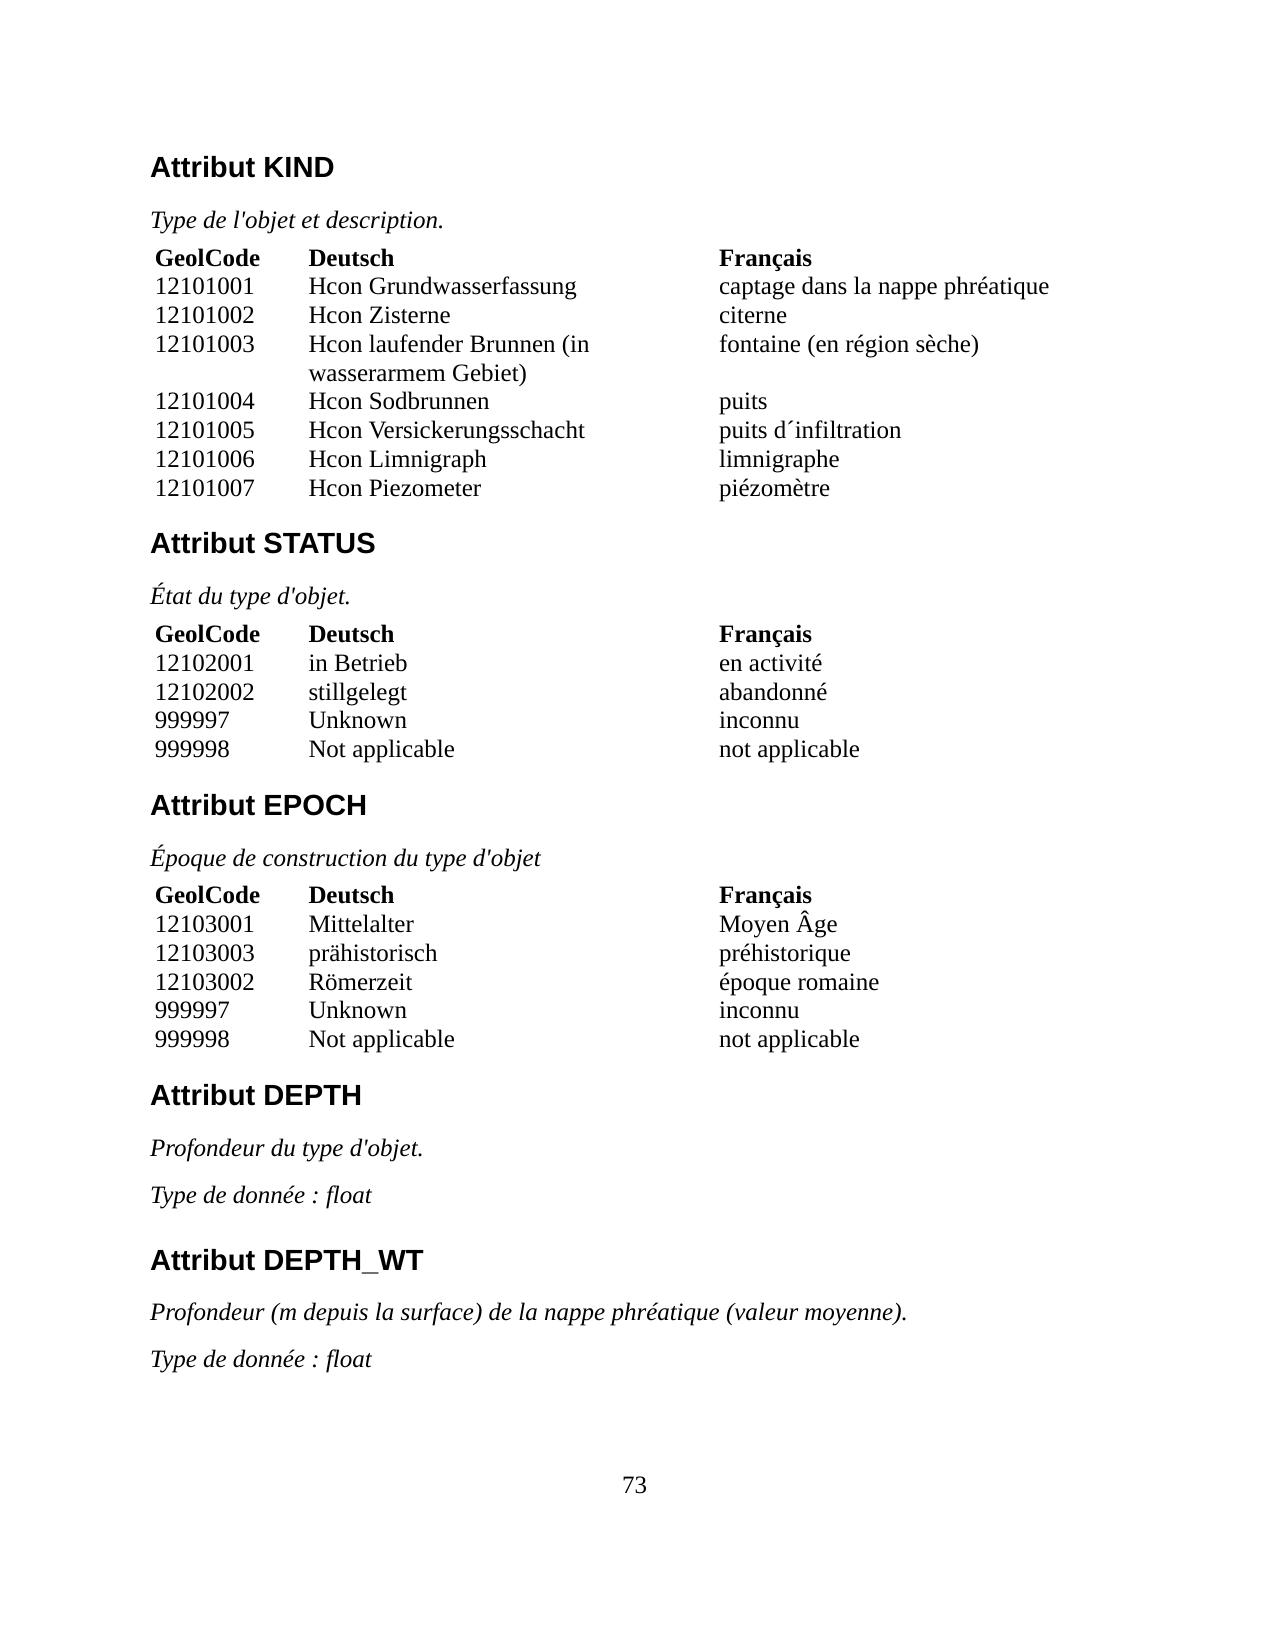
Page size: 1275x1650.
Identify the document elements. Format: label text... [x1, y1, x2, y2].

table_cell Unknown [304, 705, 714, 734]
subtitle Attribut DEPTH [150, 1078, 1125, 1112]
table_cell Hcon laufender Brunnen (in wasserarmem Gebiet) [304, 329, 714, 386]
table_cell puits [714, 386, 1125, 415]
table_cell 12103002 [150, 967, 304, 996]
text Profondeur du type d'objet. [150, 1133, 1125, 1162]
table_cell 12101001 [150, 271, 304, 300]
table_header GeolCode [150, 619, 304, 648]
subtitle Attribut STATUS [150, 526, 1125, 560]
table_cell époque romaine [714, 967, 1125, 996]
table_cell 999998 [150, 734, 304, 763]
table_cell Not applicable [304, 734, 714, 763]
table_cell 12101007 [150, 473, 304, 501]
table_cell fontaine (en région sèche) [714, 329, 1125, 386]
table_header Français [714, 619, 1125, 648]
table_cell abandonné [714, 677, 1125, 705]
table_cell limnigraphe [714, 444, 1125, 473]
table_cell 12103001 [150, 909, 304, 938]
table_header GeolCode [150, 881, 304, 909]
table_cell not applicable [714, 734, 1125, 763]
table_cell puits d´infiltration [714, 415, 1125, 444]
table_cell 12101002 [150, 300, 304, 329]
text Type de l'objet et description. [150, 205, 1125, 234]
table_cell not applicable [714, 1024, 1125, 1053]
table_cell 12101004 [150, 386, 304, 415]
table_cell Not applicable [304, 1024, 714, 1053]
table_cell en activité [714, 648, 1125, 677]
table_cell Moyen Âge [714, 909, 1125, 938]
table_header Deutsch [304, 881, 714, 909]
table_cell 999998 [150, 1024, 304, 1053]
table_cell Hcon Limnigraph [304, 444, 714, 473]
table_cell 12102002 [150, 677, 304, 705]
table_cell 999997 [150, 705, 304, 734]
table_cell Mittelalter [304, 909, 714, 938]
table_cell 999997 [150, 996, 304, 1024]
table_cell captage dans la nappe phréatique [714, 271, 1125, 300]
table_cell Unknown [304, 996, 714, 1024]
table_cell Hcon Piezometer [304, 473, 714, 501]
table_header Deutsch [304, 619, 714, 648]
text Type de donnée : float [150, 1180, 1125, 1208]
table_cell Hcon Grundwasserfassung [304, 271, 714, 300]
table_cell in Betrieb [304, 648, 714, 677]
table_cell stillgelegt [304, 677, 714, 705]
subtitle Attribut DEPTH_WT [150, 1242, 1125, 1276]
table_cell Hcon Versickerungsschacht [304, 415, 714, 444]
text Profondeur (m depuis la surface) de la nappe phréatique (valeur moyenne). [150, 1297, 1125, 1326]
table_cell inconnu [714, 705, 1125, 734]
table_cell préhistorique [714, 938, 1125, 967]
table_cell prähistorisch [304, 938, 714, 967]
table_cell Hcon Zisterne [304, 300, 714, 329]
table_cell 12101005 [150, 415, 304, 444]
table_cell 12103003 [150, 938, 304, 967]
text Type de donnée : float [150, 1344, 1125, 1373]
table_header Français [714, 881, 1125, 909]
table_cell inconnu [714, 996, 1125, 1024]
table_cell piézomètre [714, 473, 1125, 501]
table_header Deutsch [304, 243, 714, 271]
table_header GeolCode [150, 243, 304, 271]
text Époque de construction du type d'objet [150, 843, 1125, 872]
table_cell Hcon Sodbrunnen [304, 386, 714, 415]
text État du type d'objet. [150, 581, 1125, 610]
table_header Français [714, 243, 1125, 271]
table_cell citerne [714, 300, 1125, 329]
table_cell 12101003 [150, 329, 304, 386]
table_cell 12101006 [150, 444, 304, 473]
table_cell 12102001 [150, 648, 304, 677]
subtitle Attribut KIND [150, 150, 1125, 183]
table_cell Römerzeit [304, 967, 714, 996]
subtitle Attribut EPOCH [150, 788, 1125, 821]
